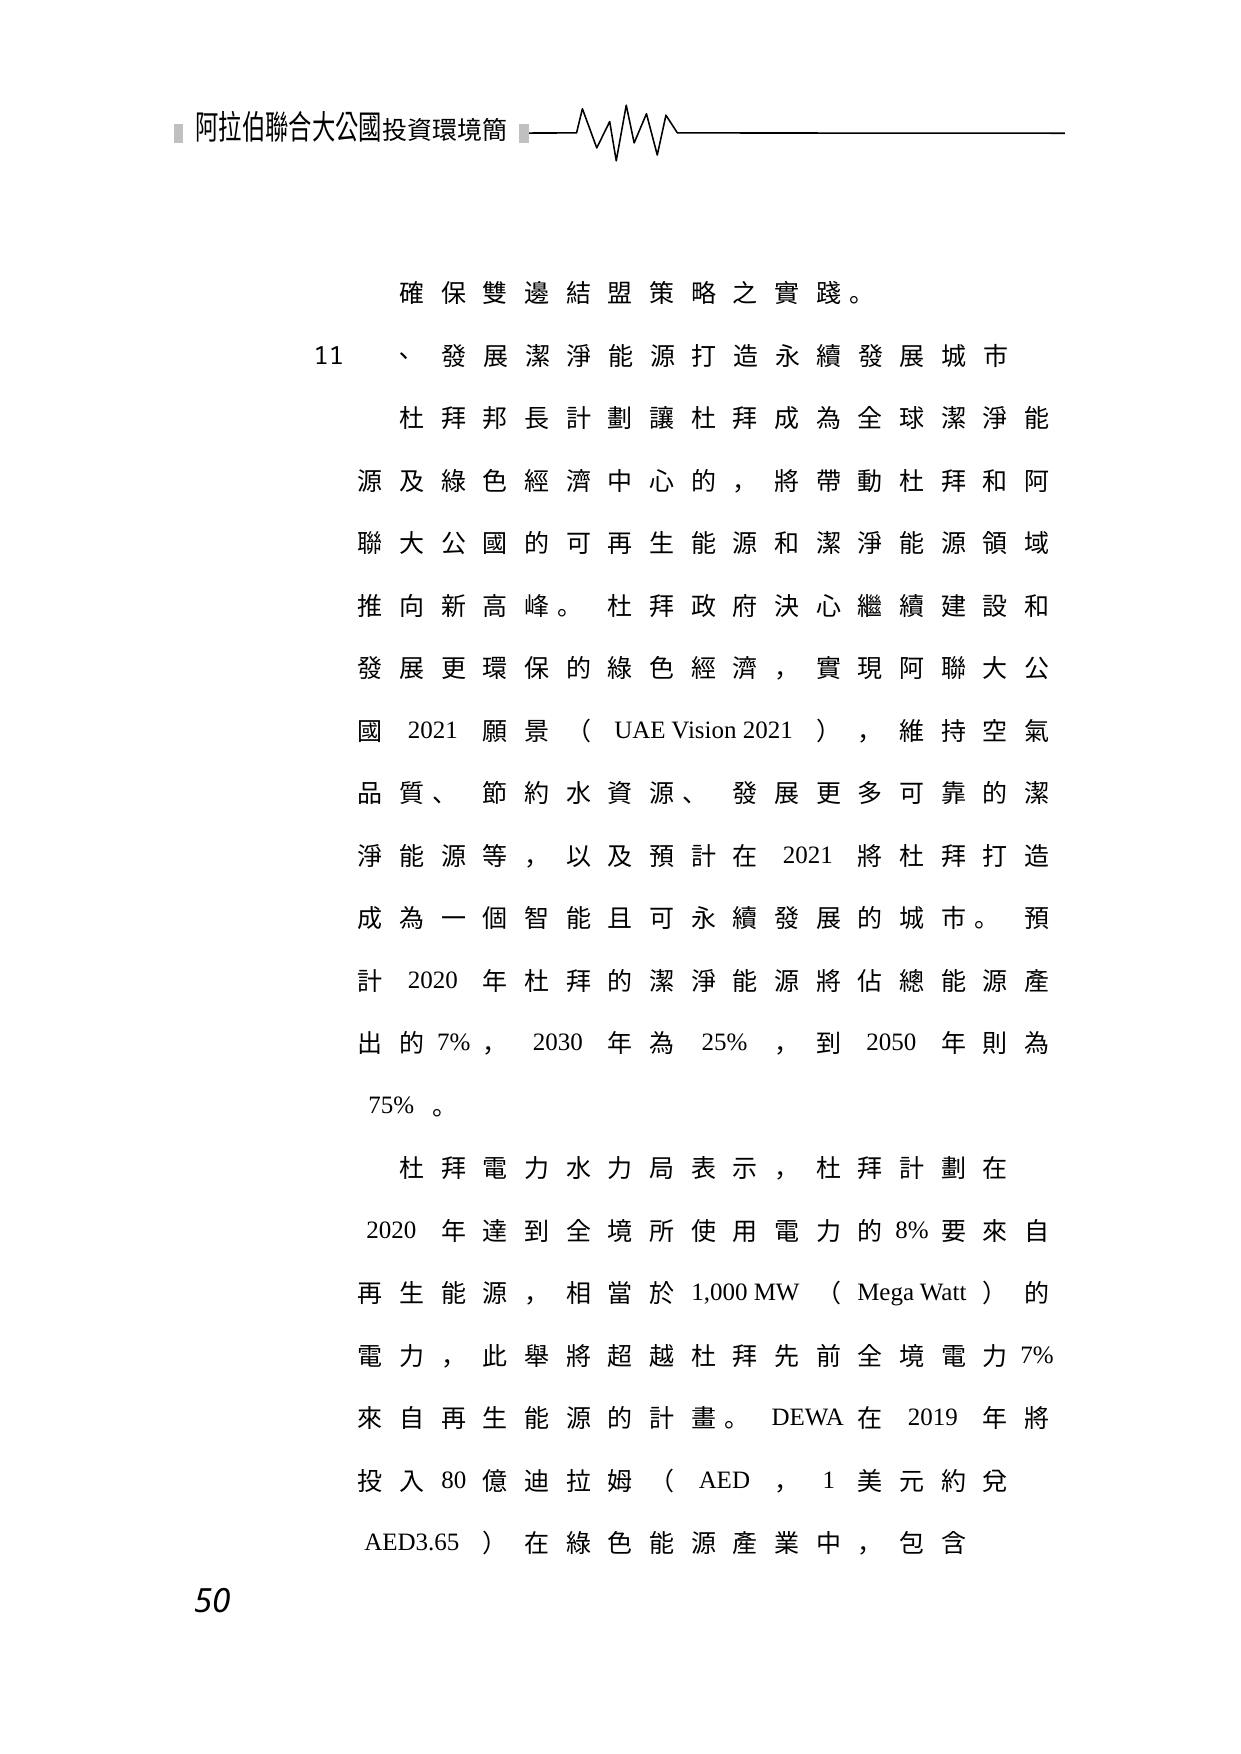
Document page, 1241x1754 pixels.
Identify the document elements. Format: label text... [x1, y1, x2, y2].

text 11、發展潔淨能源打造永續發展城市 [281, 313, 1058, 375]
text 杜拜電力水力局表示，杜拜計劃在2020年達到全境所使用電力的8%要來自再生能源，相當於1,000 MW（Mega Watt）的電力，此舉將超越杜拜先前全境電力7%來自再生能源的計畫。DEWA在2019年將投入80億迪拉姆（AED，1美元約兌AED3.65）在綠色能源產業中，包含 [330, 1125, 1058, 1563]
text 確保雙邊結盟策略之實踐。 [292, 250, 1058, 313]
text 杜拜邦長計劃讓杜拜成為全球潔淨能源及綠色經濟中心的，將帶動杜拜和阿聯大公國的可再生能源和潔淨能源領域推向新高峰。杜拜政府決心繼續建設和發展更環保的綠色經濟，實現阿聯大公國2021願景（UAE Vision 2021），維持空氣品質、節約水資源、發展更多可靠的潔淨能源等，以及預計在2021將杜拜打造成為一個智能且可永續發展的城市。預計2020年杜拜的潔淨能源將佔總能源產出的7%，2030年為25%，到2050年則為75%。 [330, 375, 1058, 1125]
